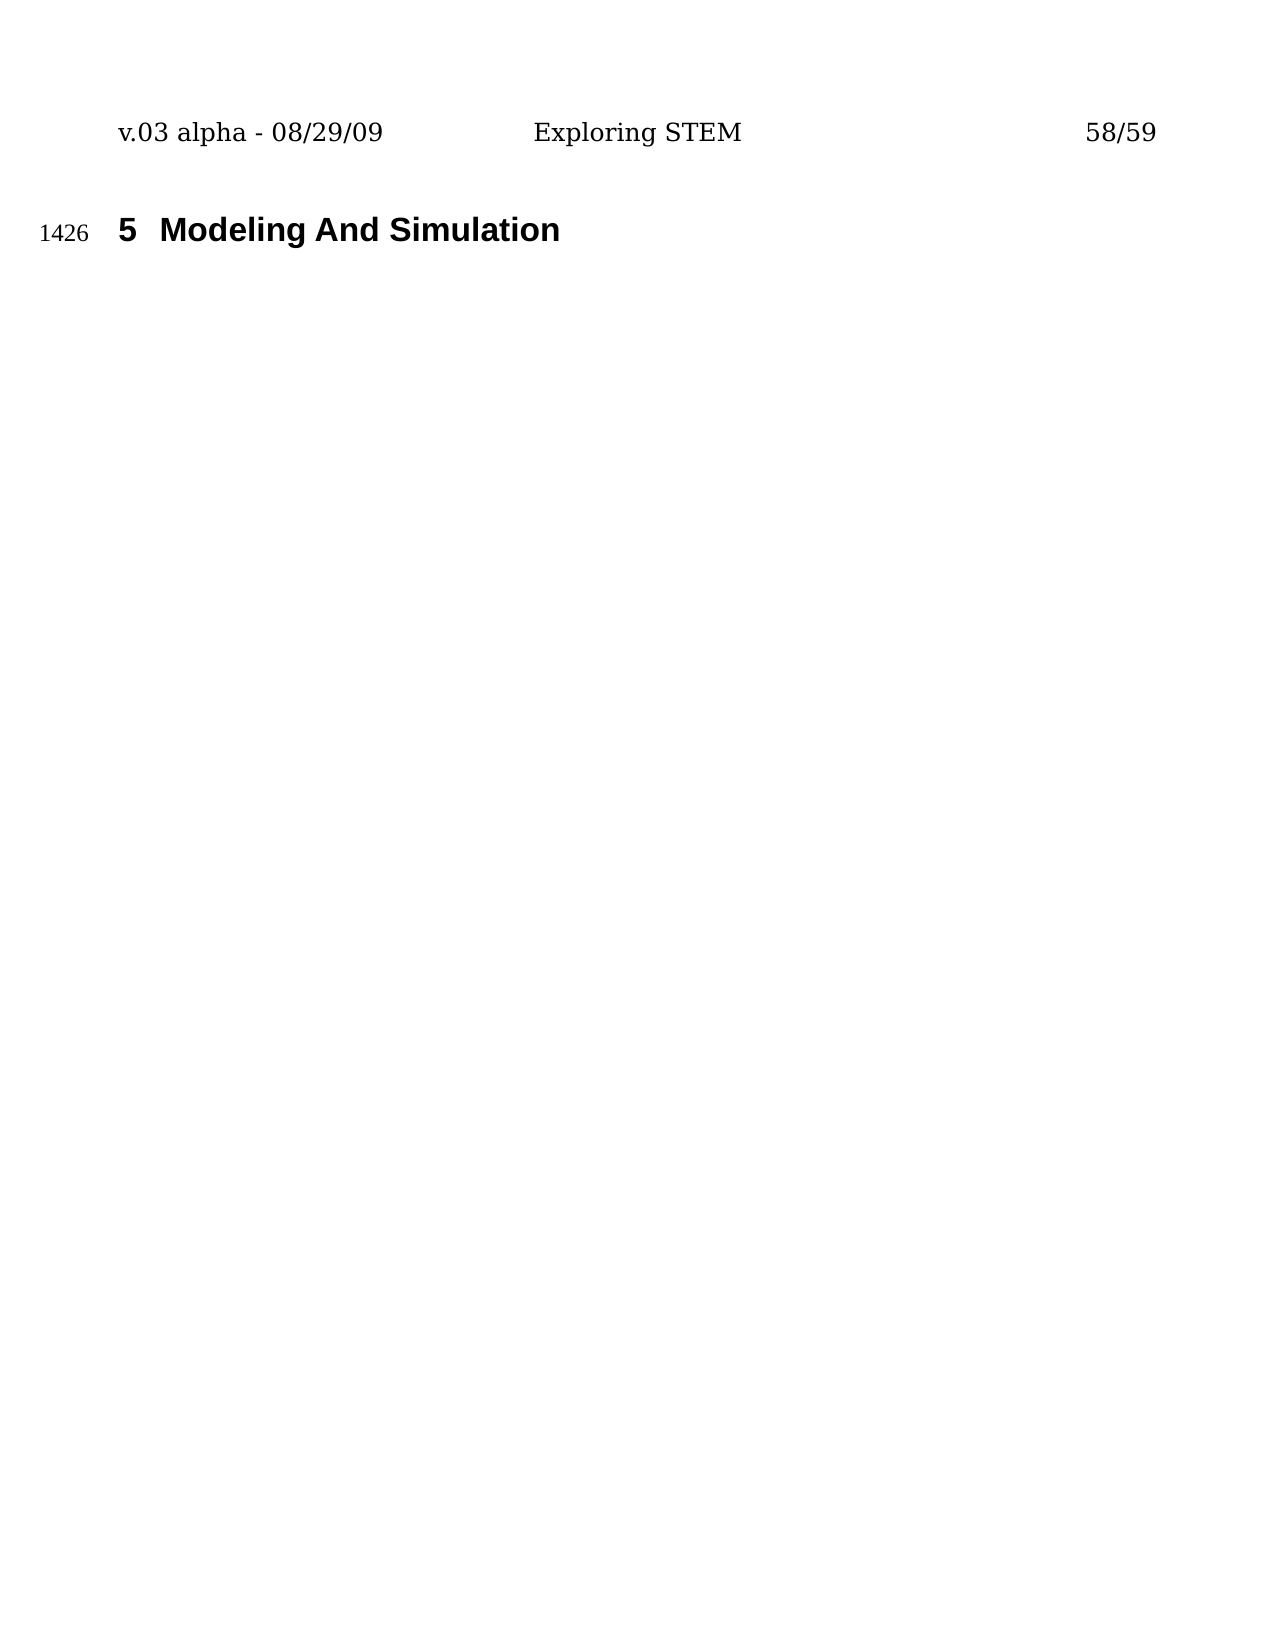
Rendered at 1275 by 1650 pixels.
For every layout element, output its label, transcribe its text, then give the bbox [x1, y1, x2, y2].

subtitle Modeling And Simulation [118, 210, 1157, 248]
